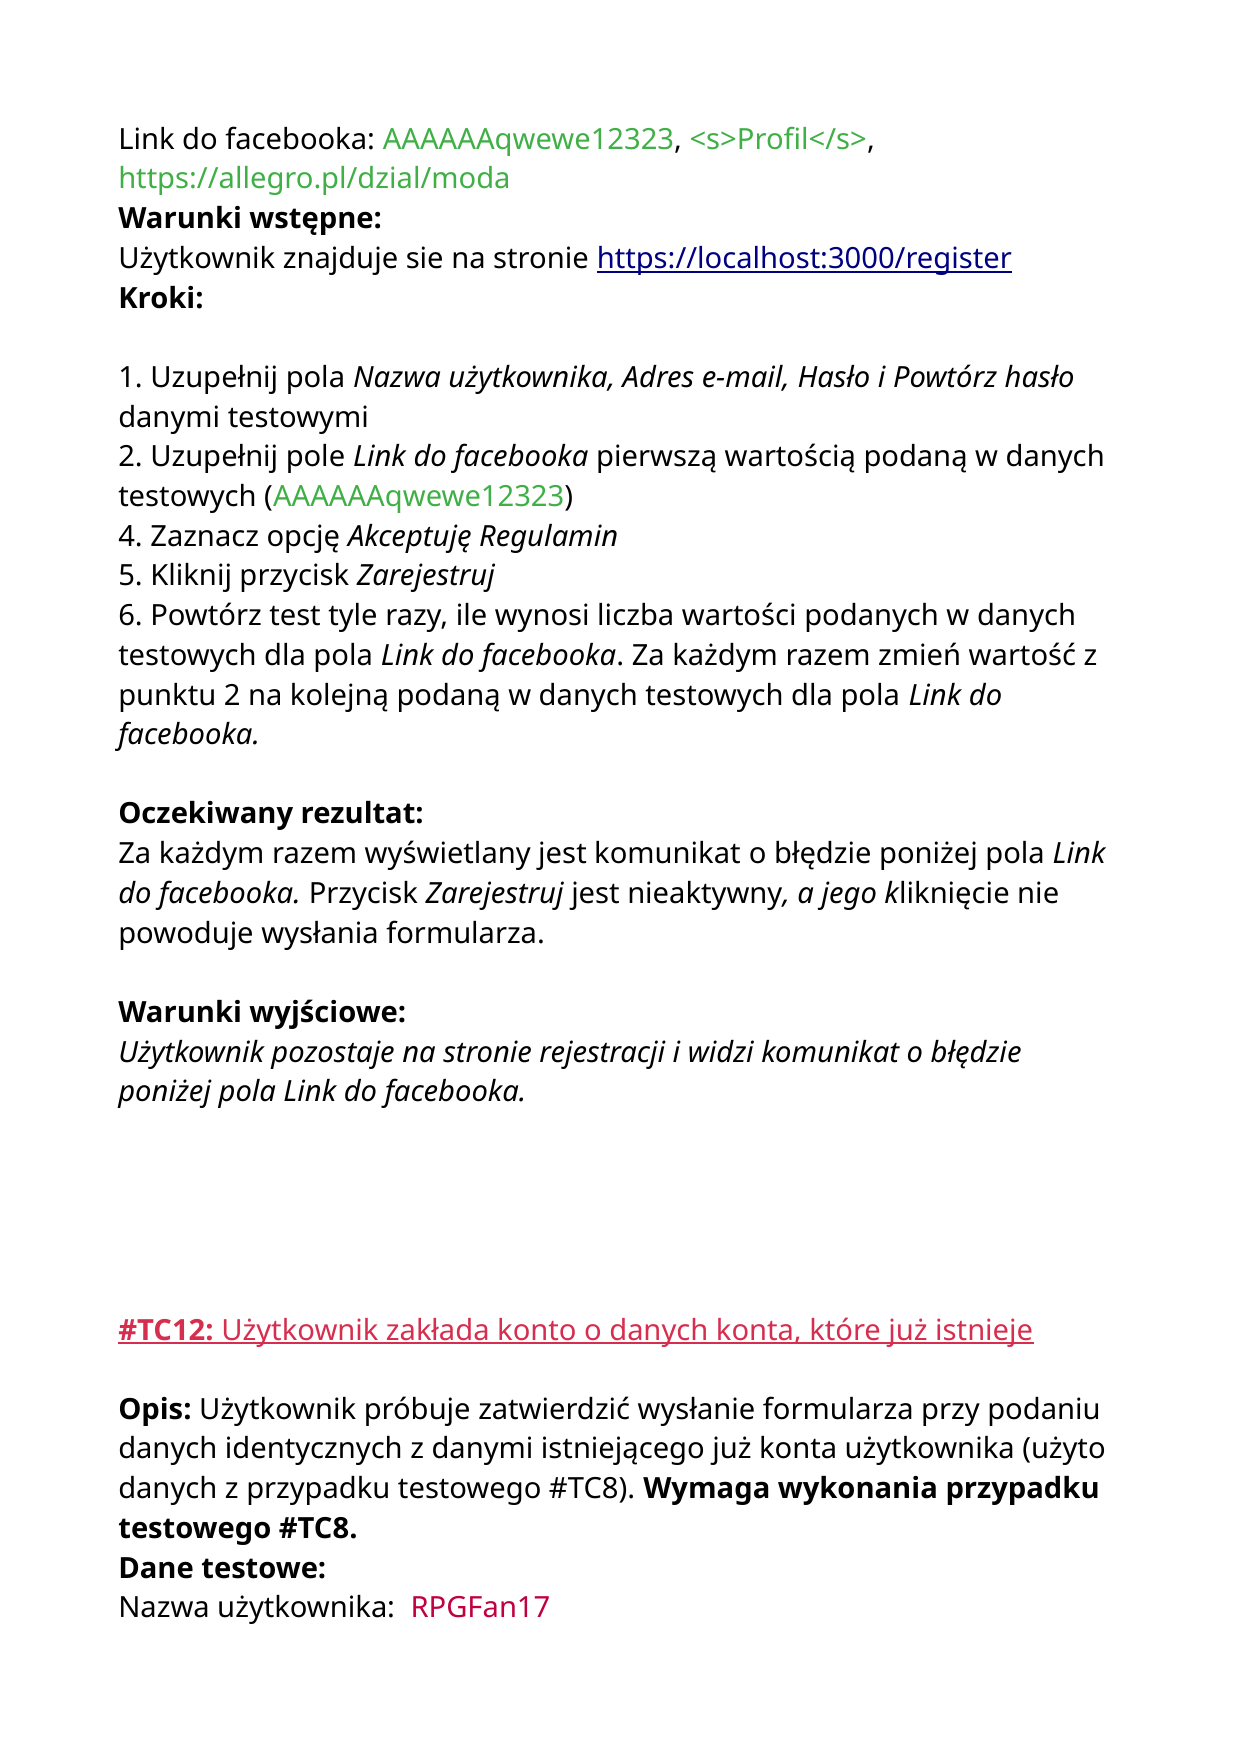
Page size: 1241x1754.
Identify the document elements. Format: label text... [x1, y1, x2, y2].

text Użytkownik pozostaje na stronie rejestracji i widzi komunikat o błędzie poniżej pola Link do facebooka. [118, 1031, 1122, 1110]
text Oczekiwany rezultat: [118, 793, 1122, 832]
text 6. Powtórz test tyle razy, ile wynosi liczba wartości podanych w danych testowych dla pola Link do facebooka. Za każdym razem zmień wartość z punktu 2 na kolejną podaną w danych testowych dla pola Link do facebooka. [118, 594, 1122, 753]
text 5. Kliknij przycisk Zarejestruj [118, 555, 1122, 594]
text 2. Uzupełnij pole Link do facebooka pierwszą wartością podaną w danych testowych (AAAAAAqwewe12323) [118, 436, 1122, 515]
text Nazwa użytkownika: RPGFan17 [118, 1587, 1122, 1626]
text 4. Zaznacz opcję Akceptuję Regulamin [118, 515, 1122, 555]
text https://allegro.pl/dzial/moda [118, 158, 1122, 197]
text Dane testowe: [118, 1547, 1122, 1587]
text 1. Uzupełnij pola Nazwa użytkownika, Adres e-mail, Hasło i Powtórz hasło danymi testowymi [118, 356, 1122, 436]
text Warunki wyjściowe: [118, 991, 1122, 1031]
text Użytkownik znajduje sie na stronie https://localhost:3000/register [118, 237, 1122, 277]
text Kroki: [118, 277, 1122, 317]
text Opis: Użytkownik próbuje zatwierdzić wysłanie formularza przy podaniu danych identycznych z danymi istniejącego już konta użytkownika (użyto danych z przypadku testowego #TC8). Wymaga wykonania przypadku testowego #TC8. [118, 1388, 1122, 1547]
text Za każdym razem wyświetlany jest komunikat o błędzie poniżej pola Link do facebooka. Przycisk Zarejestruj jest nieaktywny, a jego kliknięcie nie powoduje wysłania formularza. [118, 832, 1122, 952]
text Warunki wstępne: [118, 197, 1122, 237]
text Link do facebooka: AAAAAAqwewe12323, <s>Profil</s>, [118, 118, 1122, 158]
text #TC12: Użytkownik zakłada konto o danych konta, które już istnieje [118, 1309, 1122, 1348]
